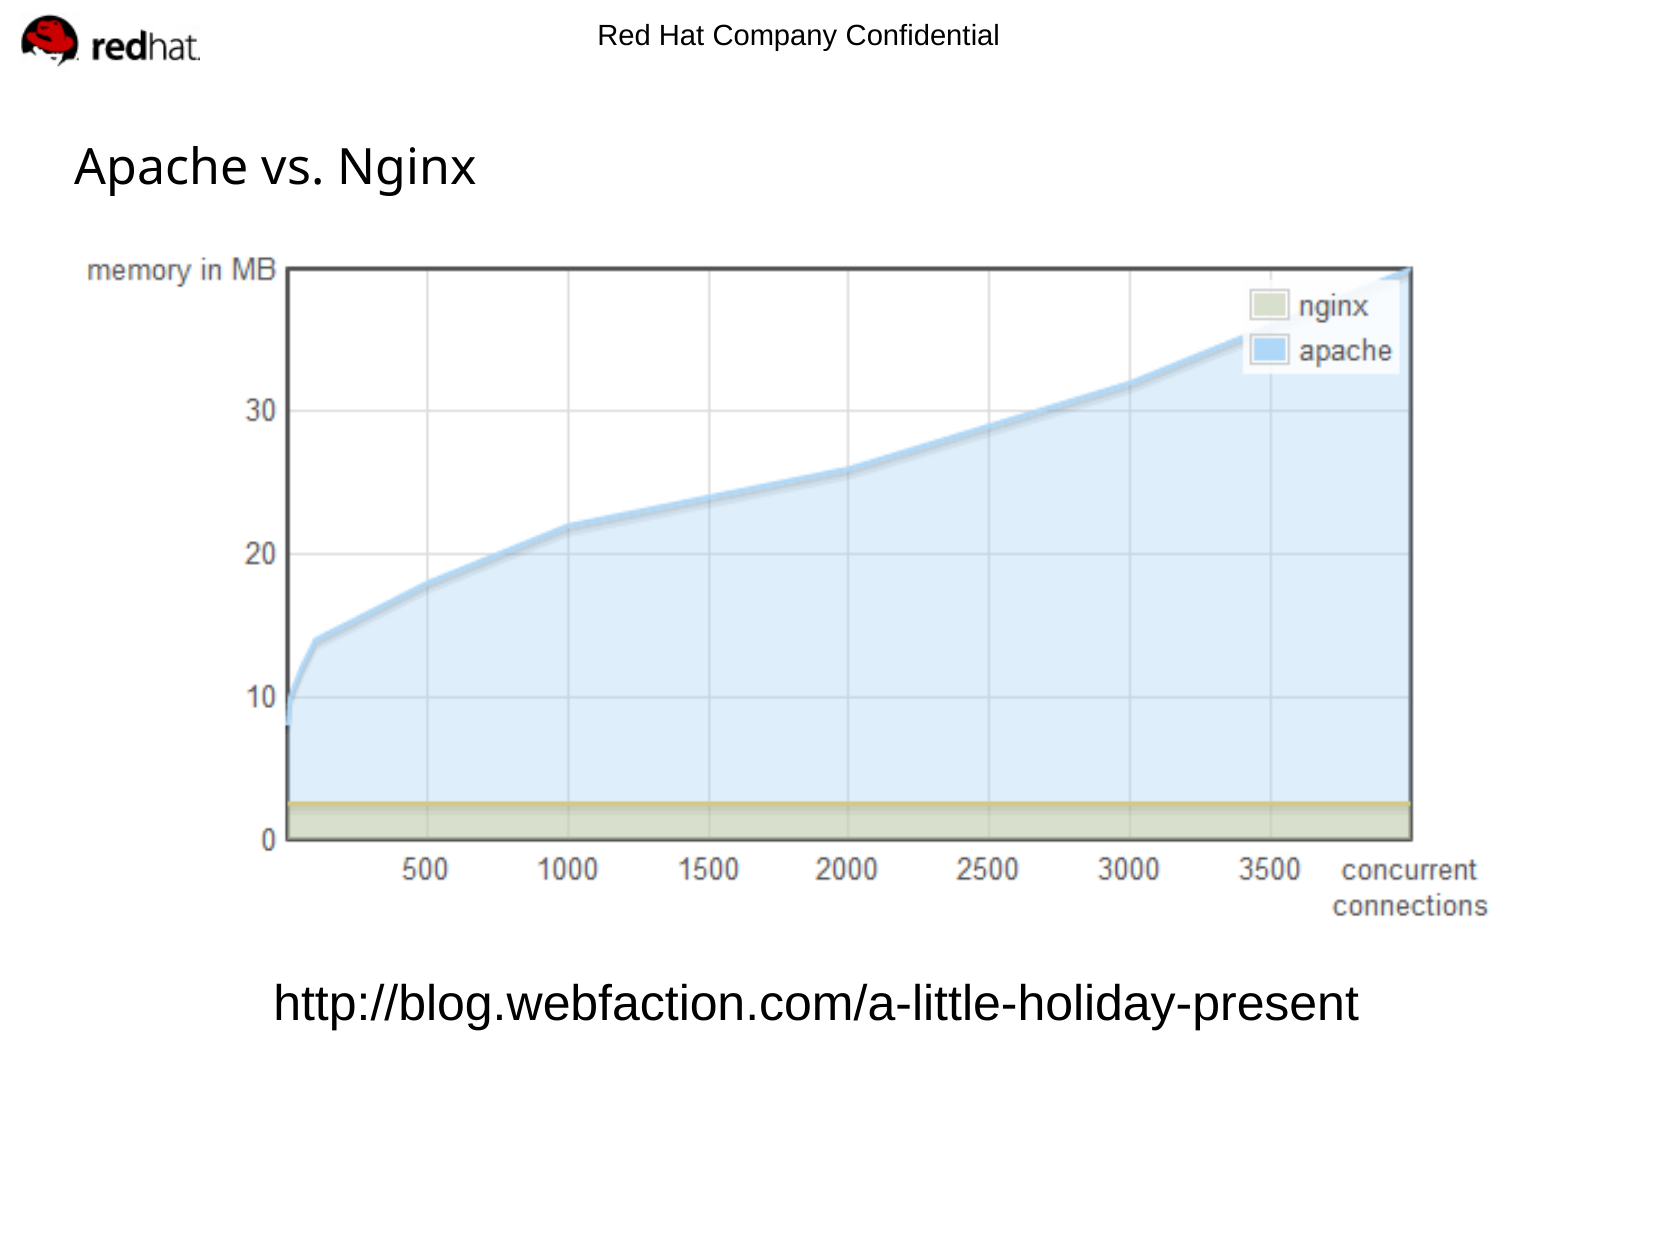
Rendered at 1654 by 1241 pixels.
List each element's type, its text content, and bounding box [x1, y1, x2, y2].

picture [20, 13, 200, 74]
picture [69, 238, 1512, 943]
title Apache vs. Nginx [74, 140, 1506, 238]
list http://blog.webfaction.com/a-little-holiday-present [75, 975, 1500, 1173]
